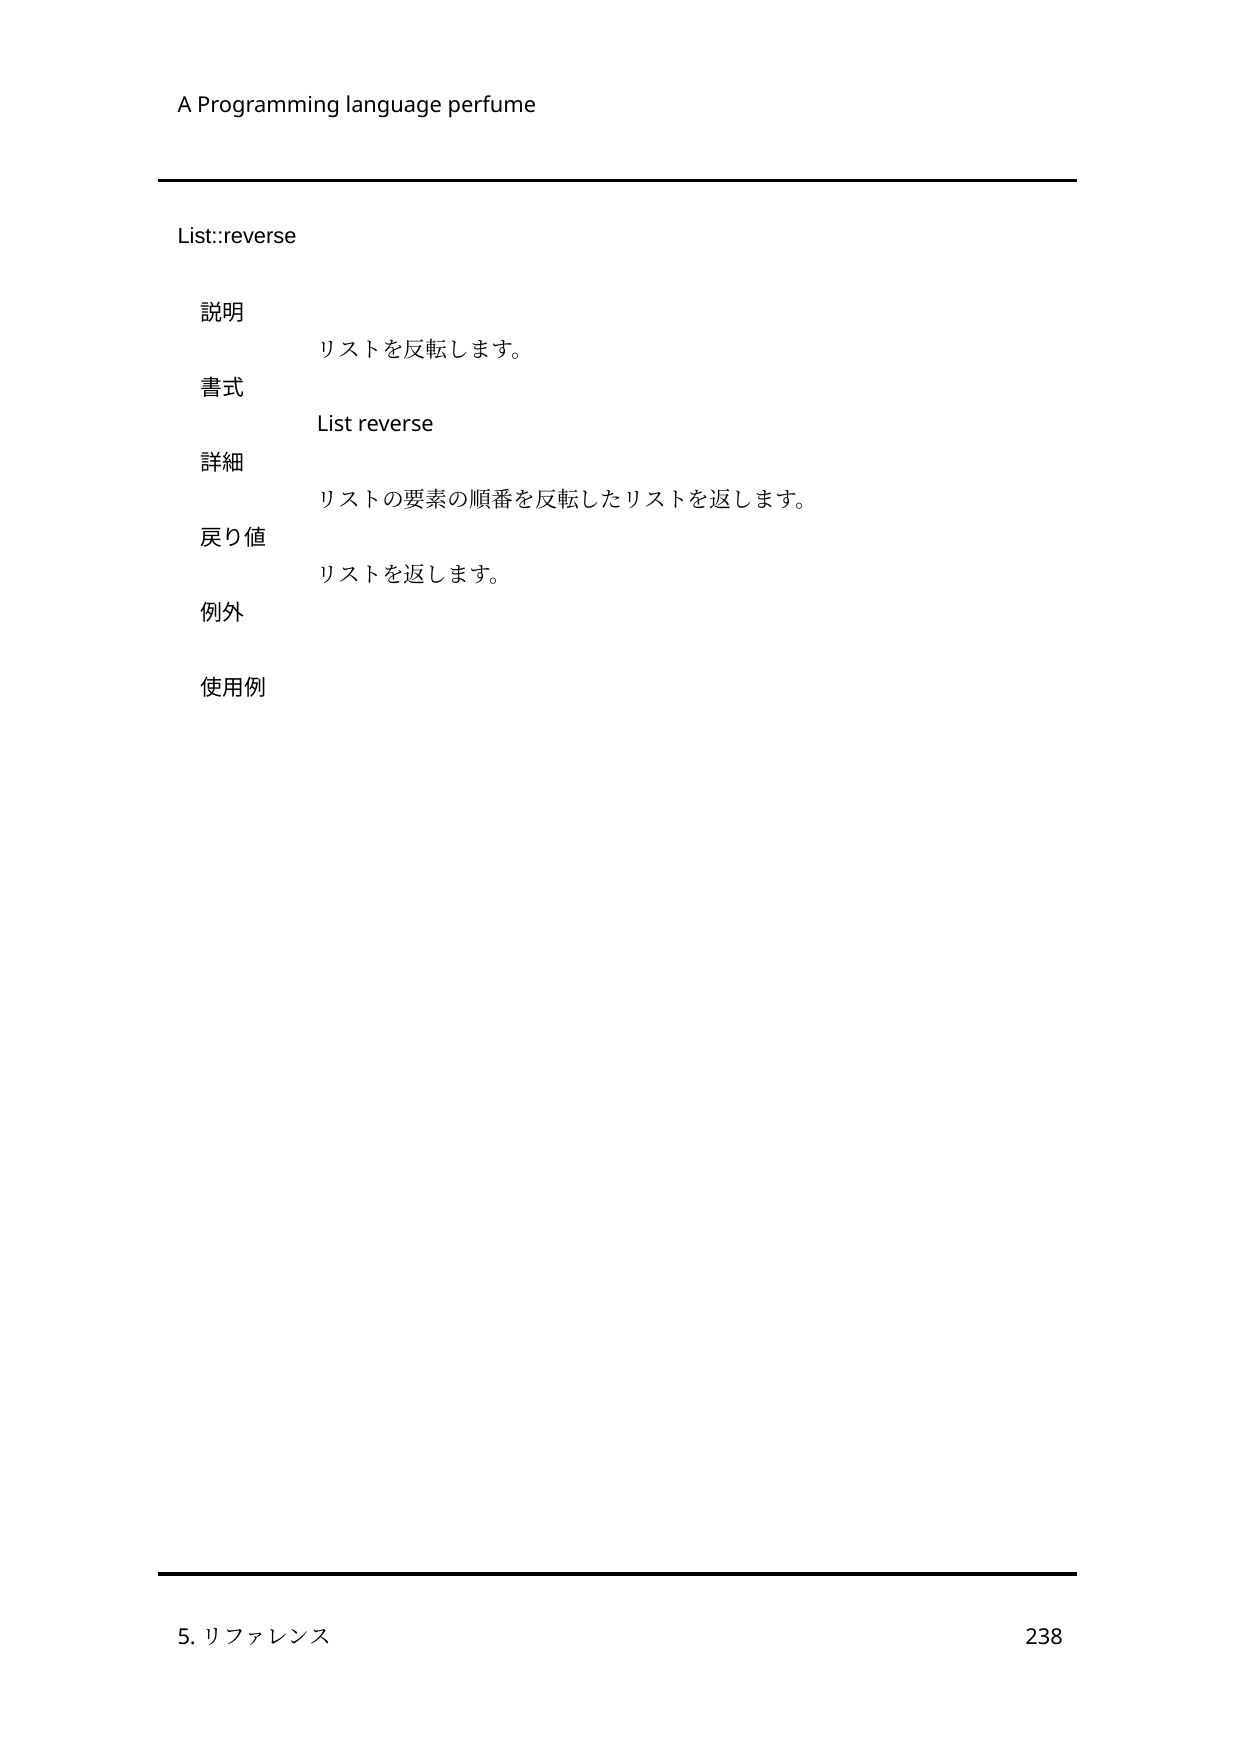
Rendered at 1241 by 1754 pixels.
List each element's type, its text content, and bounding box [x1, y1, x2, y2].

table_cell 詳細 [200, 442, 317, 517]
table_header 説明 [200, 292, 317, 367]
table_cell リストを返します。 [317, 517, 1063, 592]
table_header リストを反転します。 [317, 292, 1063, 367]
table_cell [317, 667, 1063, 742]
table_cell [317, 592, 1063, 667]
table_cell 例外 [200, 592, 317, 667]
table_cell リストの要素の順番を反転したリストを返します。 [317, 442, 1063, 517]
table_cell 使用例 [200, 667, 317, 742]
table_cell 戻り値 [200, 517, 317, 592]
table_cell 書式 [200, 367, 317, 442]
subtitle List::reverse [177, 217, 1063, 254]
table_cell List reverse [317, 367, 1063, 442]
